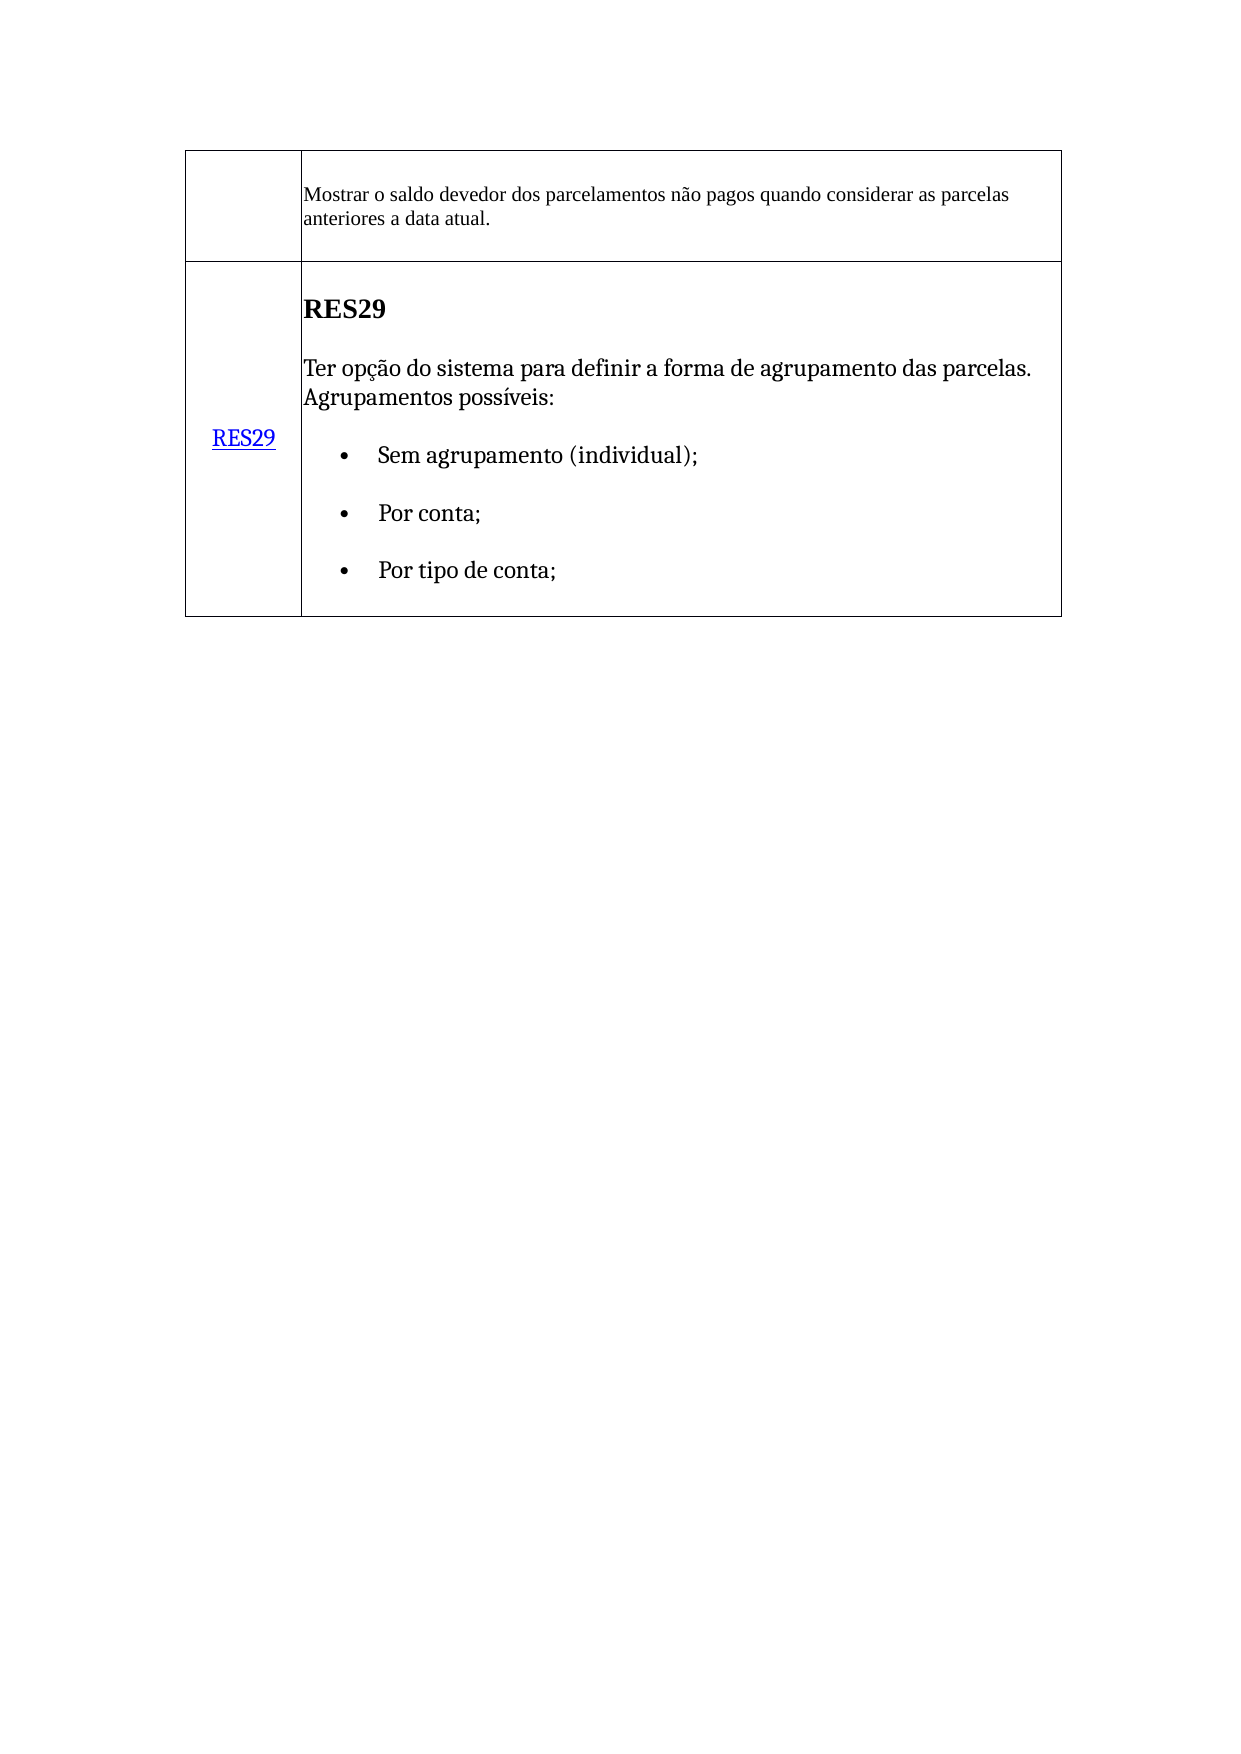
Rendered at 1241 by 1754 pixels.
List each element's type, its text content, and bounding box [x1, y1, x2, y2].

table_cell Mostrar o saldo devedor dos parcelamentos não pagos quando considerar as parcelas anteriores a data atual. [302, 151, 1061, 261]
table_cell [186, 151, 301, 261]
table_cell RES29 Ter opção do sistema para definir a forma de agrupamento das parcelas. Agrupamentos possíveis: Sem agrupamento (individual); Por conta; Por tipo de conta; [302, 262, 1061, 616]
table_cell RES29 [186, 262, 301, 616]
